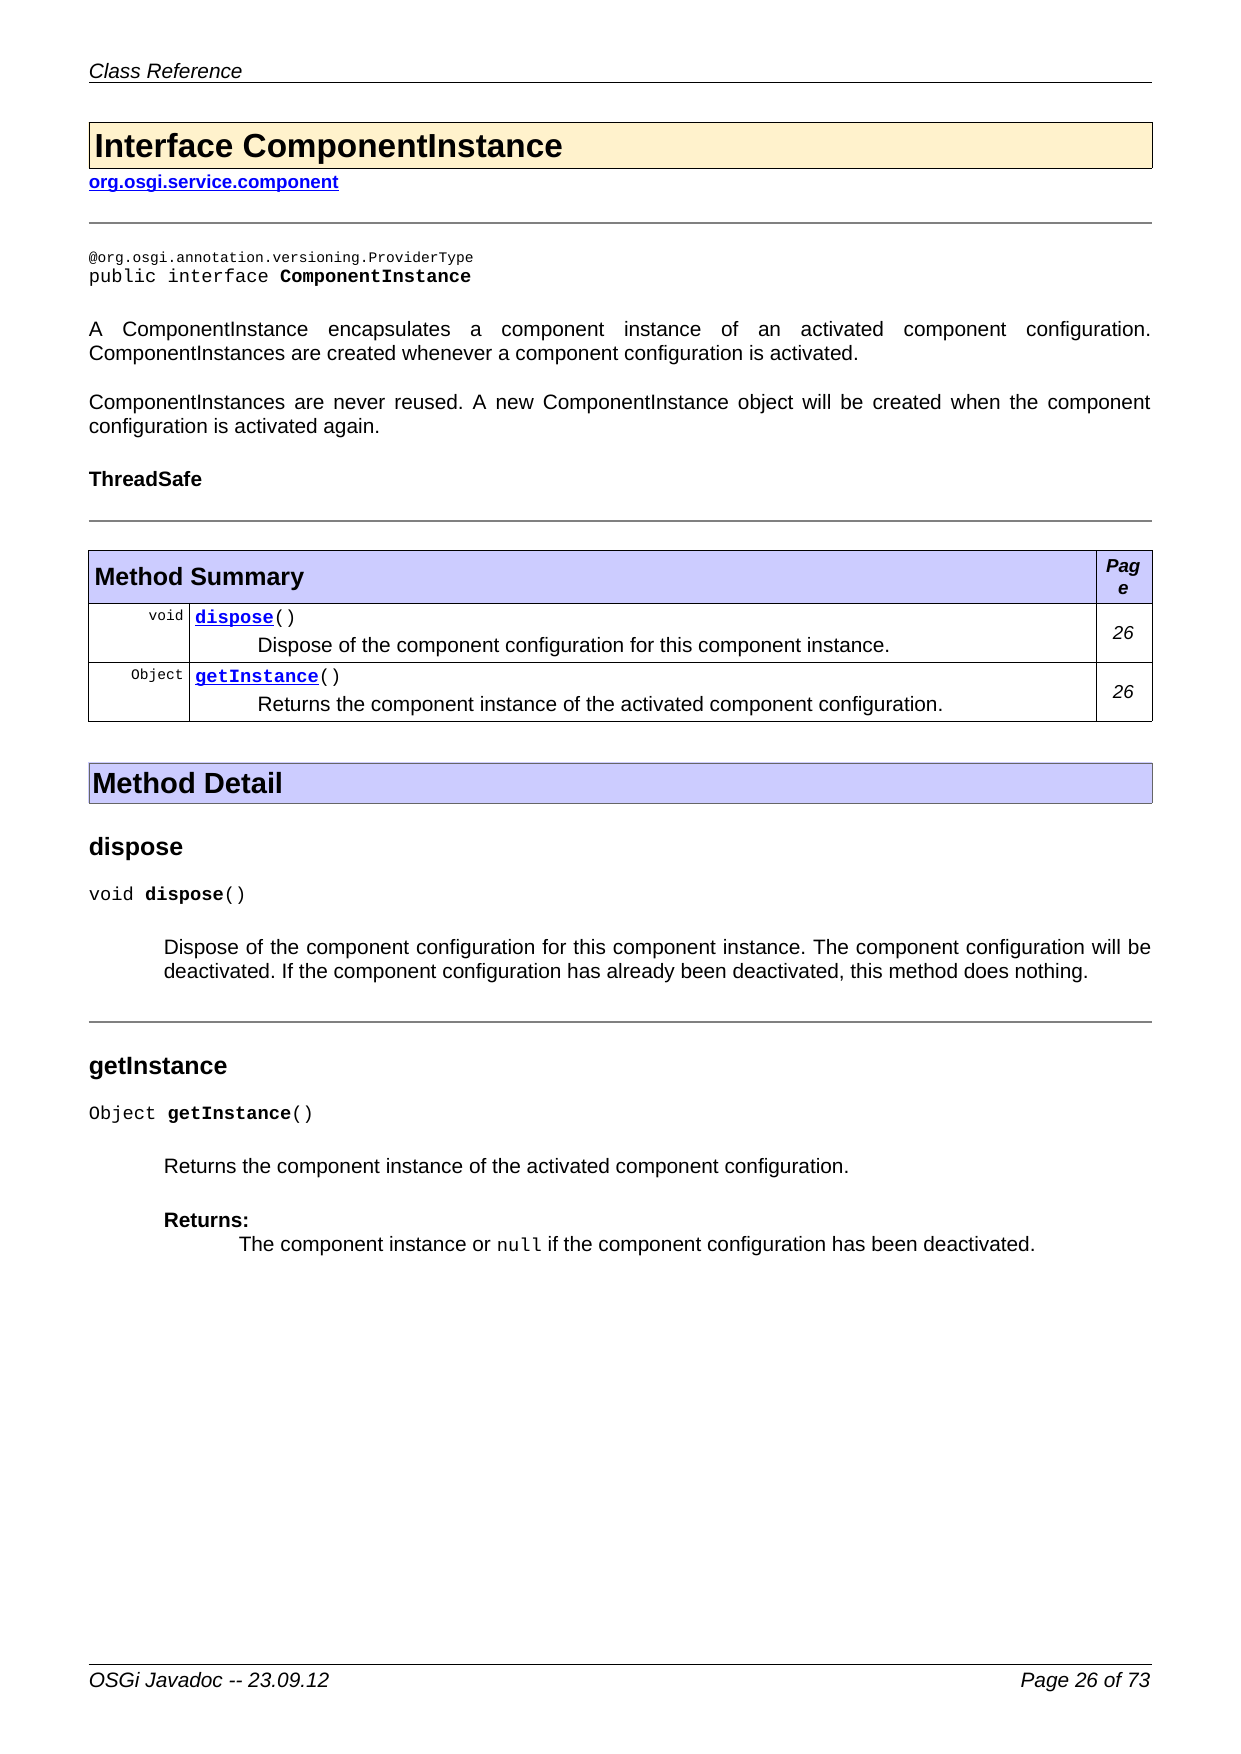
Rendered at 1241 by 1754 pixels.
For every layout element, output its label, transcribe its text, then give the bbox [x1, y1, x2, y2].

text org.osgi.service.component [88, 171, 1152, 193]
subtitle dispose [88, 832, 1152, 860]
text Object getInstance() [88, 1104, 1152, 1125]
table_header Method Summary [89, 551, 1096, 603]
text Returns the component instance of the activated component configuration. [163, 1154, 1152, 1178]
table_cell dispose() Dispose of the component configuration for this component instance. [190, 604, 1096, 662]
text The component instance or null if the component configuration has been deactivated. [238, 1231, 1152, 1257]
text void dispose() [88, 884, 1152, 906]
text ComponentInstances are never reused. A new ComponentInstance object will be created when the component configuration is activated again. [88, 390, 1152, 438]
text Dispose of the component configuration for this component instance. The component configuration will be deactivated. If the component configuration has already been deactivated, this method does nothing. [163, 935, 1152, 983]
subtitle Method Detail [90, 764, 1152, 803]
table_cell [1097, 604, 1152, 662]
table_cell void [89, 604, 189, 662]
text @org.osgi.annotation.versioning.ProviderType public interface ComponentInstance [88, 250, 1152, 288]
table_cell [1097, 663, 1152, 721]
table_cell getInstance() Returns the component instance of the activated component configuration. [190, 663, 1096, 721]
table_header Page [1097, 551, 1152, 603]
subtitle Interface ComponentInstance [90, 123, 1152, 168]
text ThreadSafe [88, 467, 1152, 491]
text A ComponentInstance encapsulates a component instance of an activated component configuration. ComponentInstances are created whenever a component configuration is activated. [88, 317, 1152, 365]
text Returns: [163, 1207, 1152, 1231]
table_cell Object [89, 663, 189, 721]
subtitle getInstance [88, 1051, 1152, 1080]
